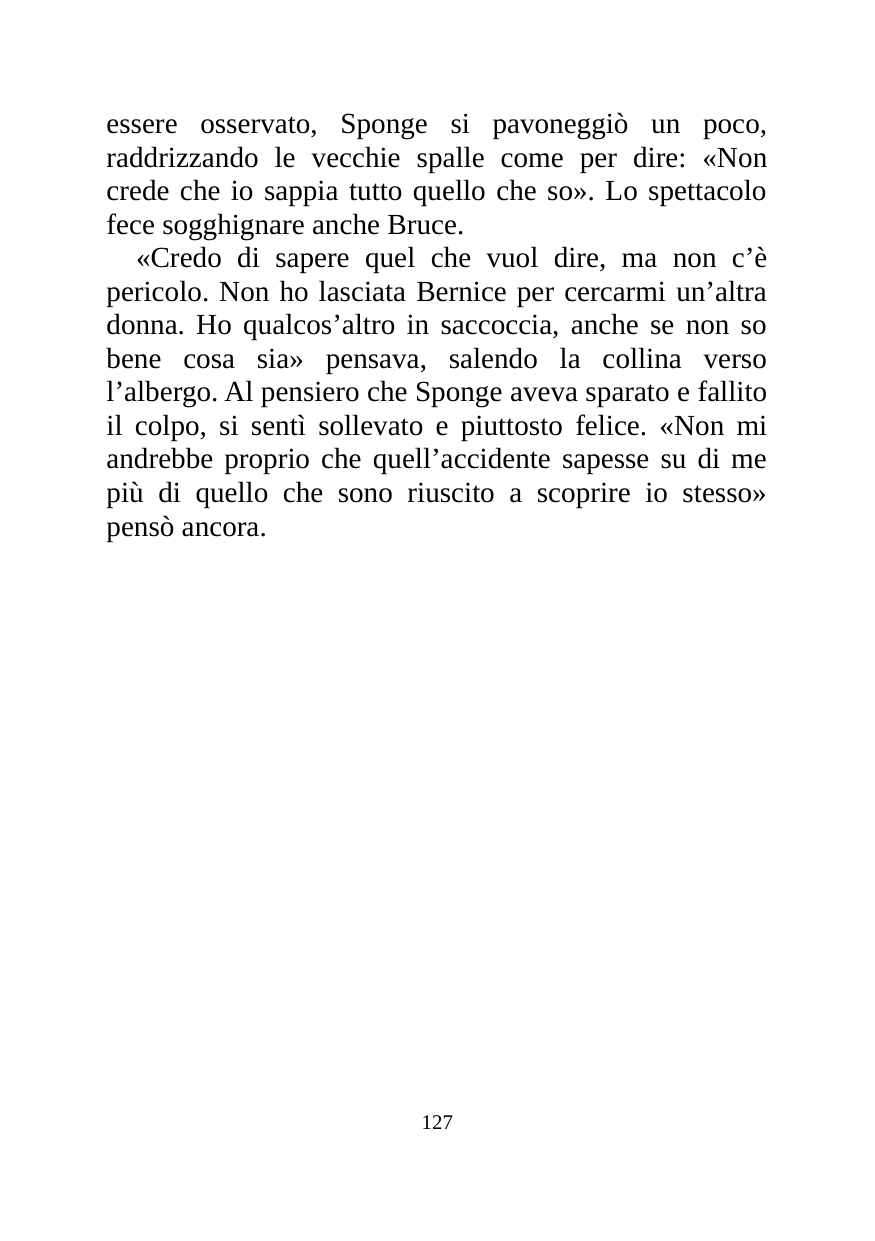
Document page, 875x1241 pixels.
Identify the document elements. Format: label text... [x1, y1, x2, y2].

text «Credo di sapere quel che vuol dire, ma non c’è pericolo. Non ho lasciata Bernice per cercarmi un’altra donna. Ho qualcos’altro in saccoccia, anche se non so bene cosa sia» pensava, salendo la collina verso l’albergo. Al pensiero che Sponge aveva sparato e fallito il colpo, si sentì sollevato e piuttosto felice. «Non mi andrebbe proprio che quell’accidente sapesse su di me più di quello che sono riuscito a scoprire io stesso» pensò ancora. [106, 240, 768, 542]
text essere osservato, Sponge si pavoneggiò un poco, raddrizzando le vecchie spalle come per dire: «Non crede che io sappia tutto quello che so». Lo spettacolo fece sogghignare anche Bruce. [106, 106, 768, 240]
